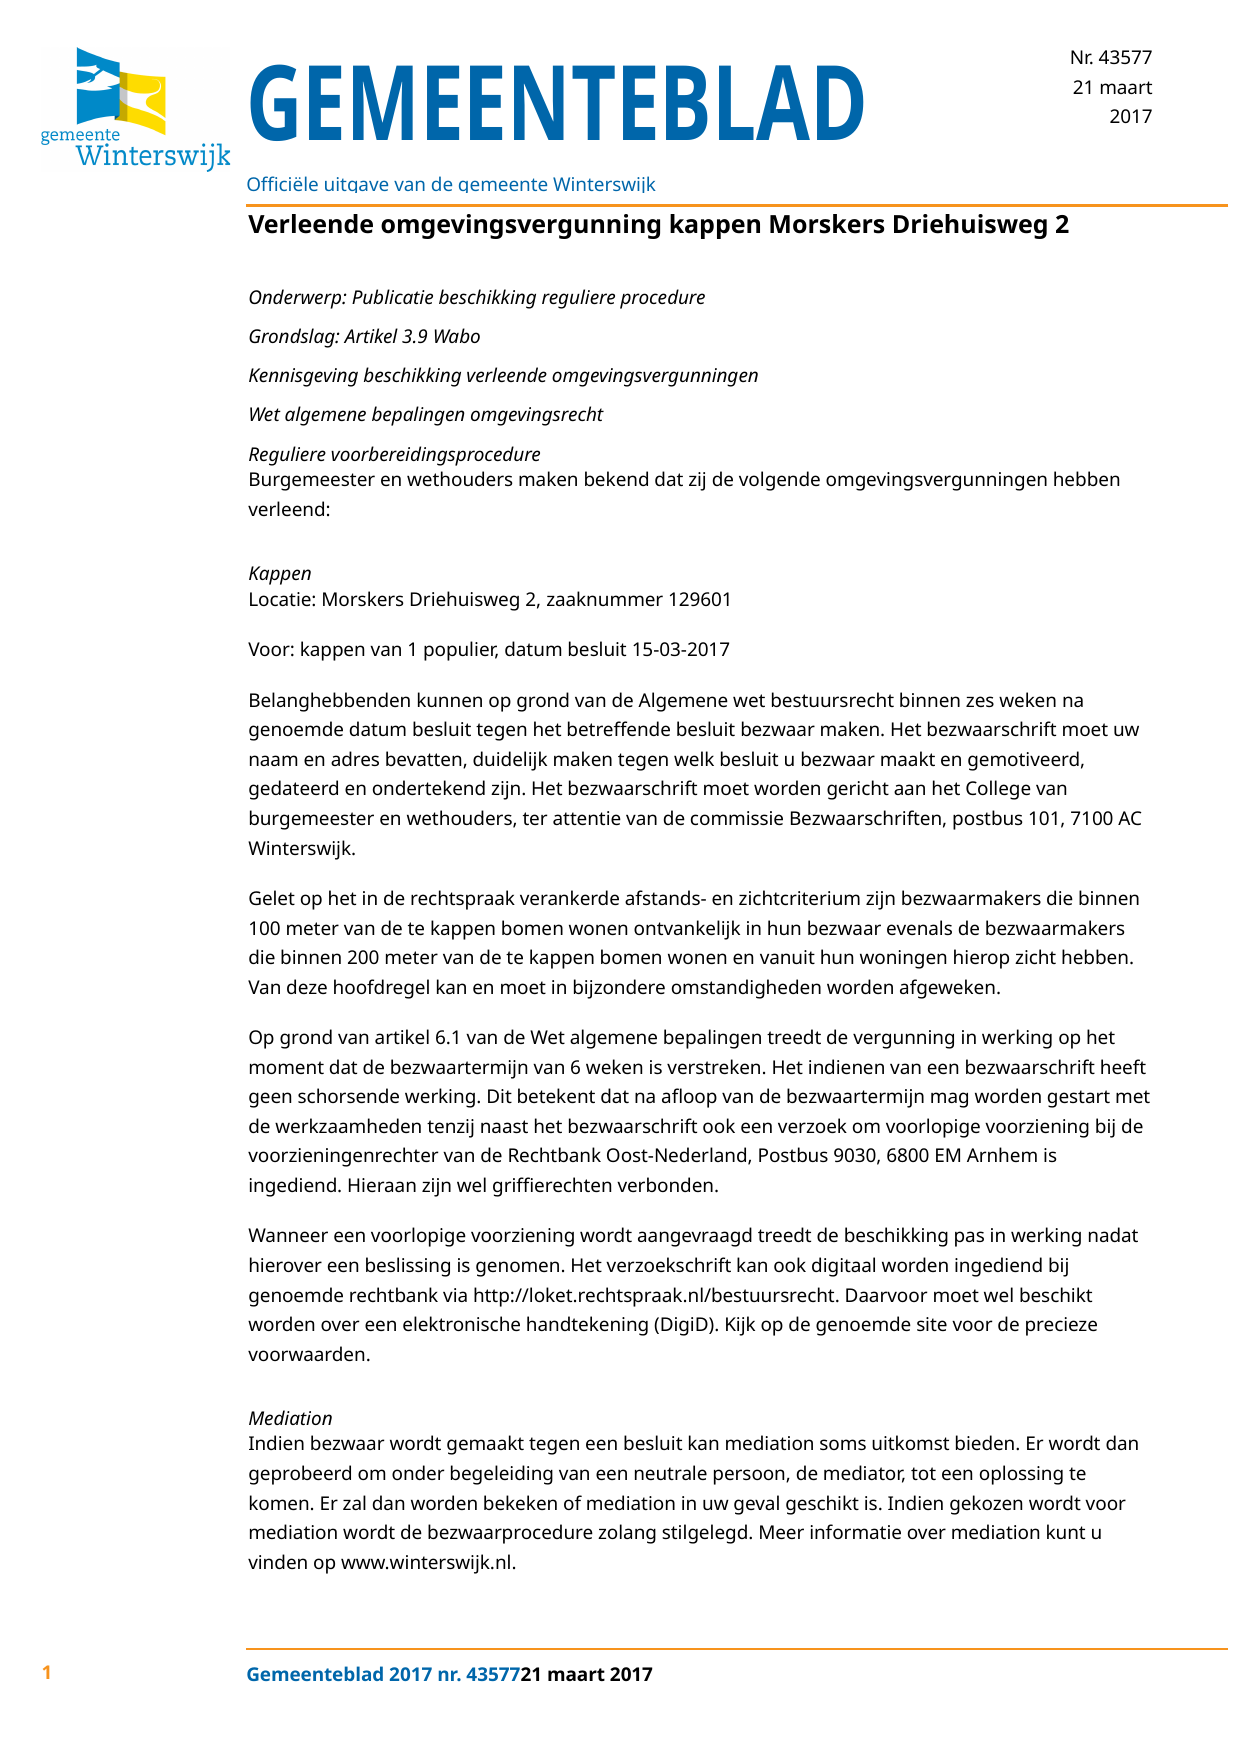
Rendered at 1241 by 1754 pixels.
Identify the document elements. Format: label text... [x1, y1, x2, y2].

text Locatie: Morskers Driehuisweg 2, zaaknummer 129601 [248, 586, 1152, 612]
text Burgemeester en wethouders maken bekend dat zij de volgende omgevingsvergunningen hebben verleend: [248, 467, 1152, 522]
text Kennisgeving beschikking verleende omgevingsvergunningen [248, 362, 1152, 388]
text Wet algemene bepalingen omgevingsrecht [248, 402, 1152, 427]
text Onderwerp: Publicatie beschikking reguliere procedure [248, 284, 1152, 309]
text Belanghebbenden kunnen op grond van de Algemene wet bestuursrecht binnen zes weken na genoemde datum besluit tegen het betreffende besluit bezwaar maken. Het bezwaarschrift moet uw naam en adres bevatten, duidelijk maken tegen welk besluit u bezwaar maakt en gemotiveerd, gedateerd en ondertekend zijn. Het bezwaarschrift moet worden gericht aan het College van burgemeester en wethouders, ter attentie van de commissie Bezwaarschriften, postbus 101, 7100 AC Winterswijk. [248, 687, 1152, 860]
text Gelet op het in de rechtspraak verankerde afstands- en zichtcriterium zijn bezwaarmakers die binnen 100 meter van de te kappen bomen wonen ontvankelijk in hun bezwaar evenals de bezwaarmakers die binnen 200 meter van de te kappen bomen wonen en vanuit hun woningen hierop zicht hebben. Van deze hoofdregel kan en moet in bijzondere omstandigheden worden afgeweken. [248, 885, 1152, 999]
text Indien bezwaar wordt gemaakt tegen een besluit kan mediation soms uitkomst bieden. Er wordt dan geprobeerd om onder begeleiding van een neutrale persoon, de mediator, tot een oplossing te komen. Er zal dan worden bekeken of mediation in uw geval geschikt is. Indien gekozen wordt voor mediation wordt de bezwaarprocedure zolang stilgelegd. Meer informatie over mediation kunt u vinden op www.winterswijk.nl. [248, 1431, 1152, 1575]
text Wanneer een voorlopige voorziening wordt aangevraagd treedt de beschikking pas in werking nadat hierover een beslissing is genomen. Het verzoekschrift kan ook digitaal worden ingediend bij genoemde rechtbank via http://loket.rechtspraak.nl/bestuursrecht. Daarvoor moet wel beschikt worden over een elektronische handtekening (DigiD). Kijk op de genoemde site voor de precieze voorwaarden. [248, 1223, 1152, 1367]
text Grondslag: Artikel 3.9 Wabo [248, 323, 1152, 349]
picture [41, 47, 231, 172]
text Op grond van artikel 6.1 van de Wet algemene bepalingen treedt de vergunning in werking op het moment dat de bezwaartermijn van 6 weken is verstreken. Het indienen van een bezwaarschrift heeft geen schorsende werking. Dit betekent dat na afloop van de bezwaartermijn mag worden gestart met de werkzaamheden tenzij naast het bezwaarschrift ook een verzoek om voorlopige voorziening bij de voorzieningenrechter van de Rechtbank Oost-Nederland, Postbus 9030, 6800 EM Arnhem is ingediend. Hieraan zijn wel griffierechten verbonden. [248, 1024, 1152, 1198]
text Mediation [248, 1405, 1152, 1431]
text Reguliere voorbereidingsprocedure [248, 441, 1152, 467]
text Kappen [248, 560, 1152, 586]
text Voor: kappen van 1 populier, datum besluit 15-03-2017 [248, 636, 1152, 662]
picture [225, 153, 231, 162]
text Verleende omgevingsvergunning kappen Morskers Driehuisweg 2 [248, 207, 1152, 241]
